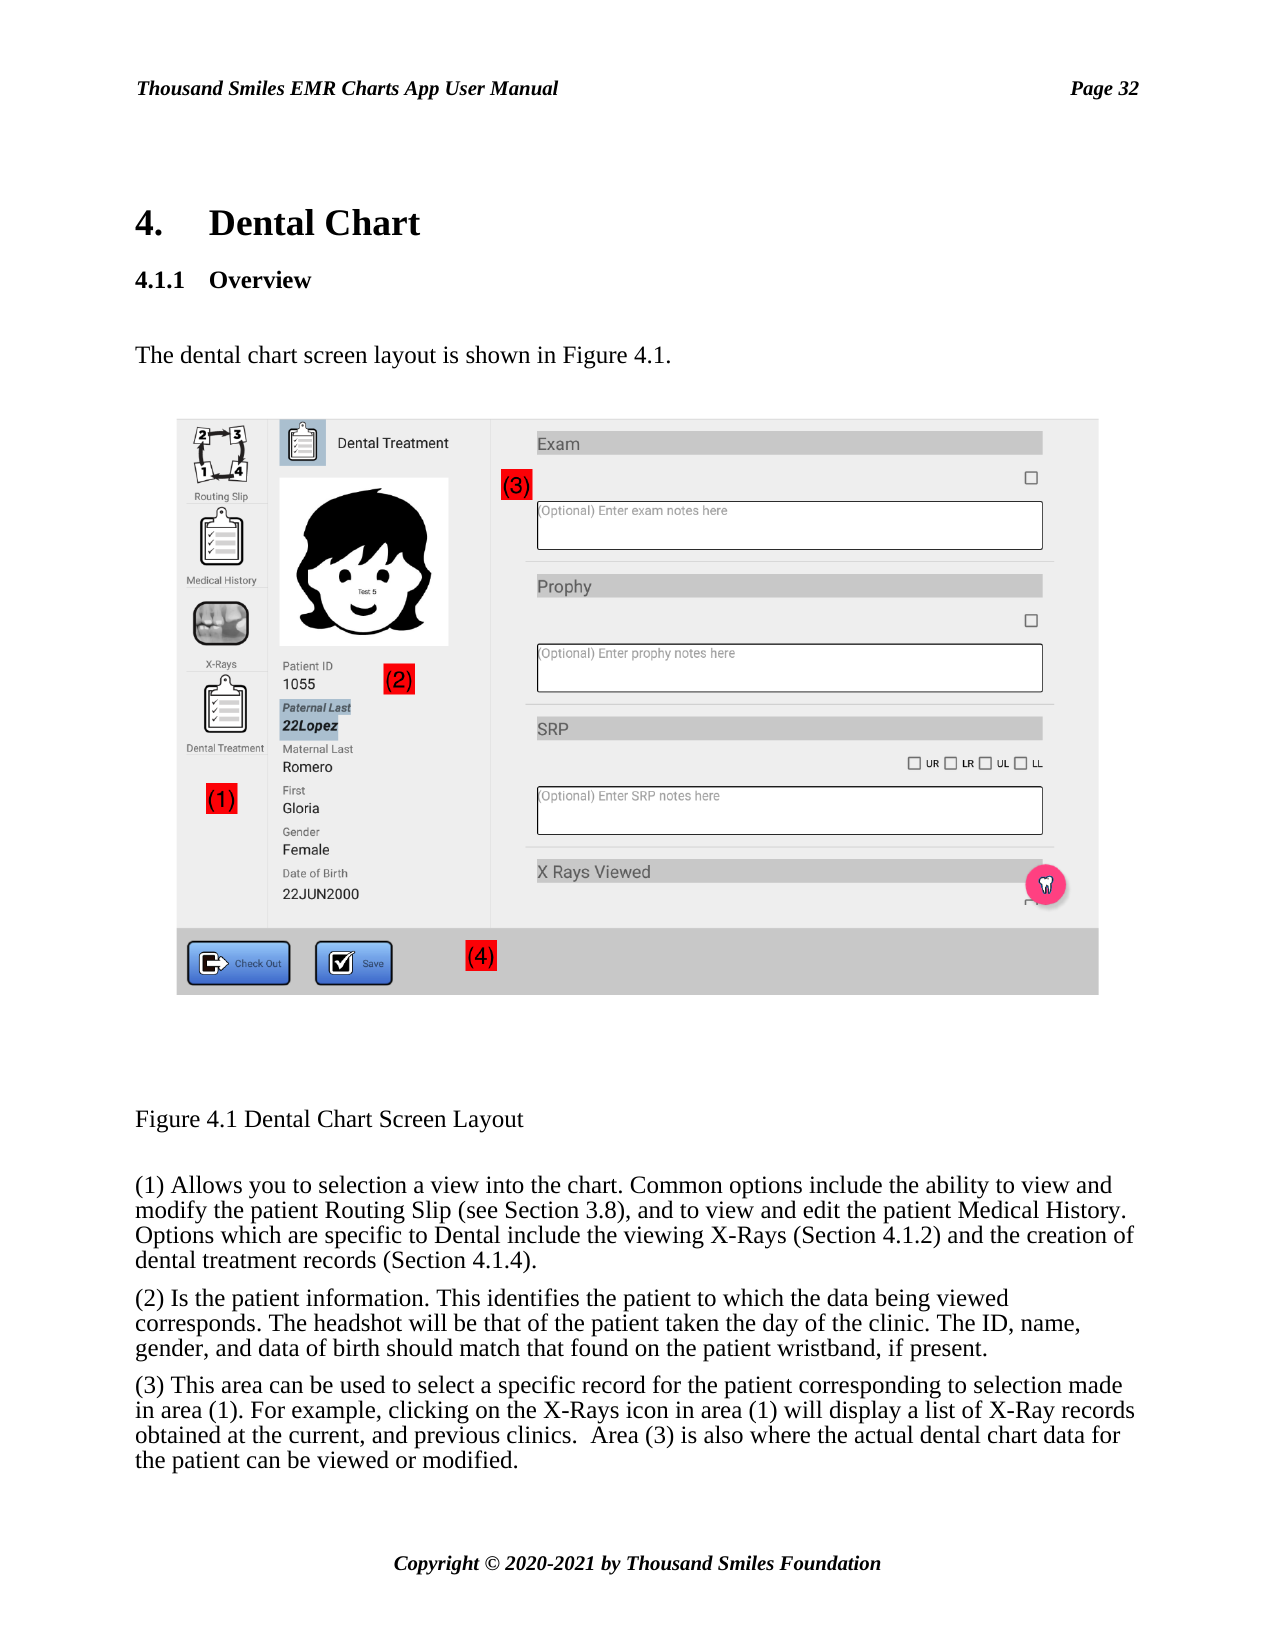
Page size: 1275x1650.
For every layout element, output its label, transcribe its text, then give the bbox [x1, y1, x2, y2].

picture [176, 418, 1099, 995]
text (3) This area can be used to select a specific record for the patient corresponding to selection made in area (1). For example, clicking on the X-Rays icon in area (1) will display a list of X-Ray records obtained at the current, and previous clinics. Area (3) is also where the actual dental chart data for the patient can be viewed or modified. [135, 1374, 1140, 1474]
subtitle Dental Chart [135, 200, 1140, 243]
text Figure 4.1 Dental Chart Screen Layout [135, 1107, 1140, 1132]
text (1) Allows you to selection a view into the chart. Common options include the ability to view and modify the patient Routing Slip (see Section 3.8), and to view and edit the patient Medical History. Options which are specific to Dental include the viewing X-Rays (Section 4.1.2) and the creation of dental treatment records (Section 4.1.4). [135, 1174, 1140, 1274]
text The dental chart screen layout is shown in Figure 4.1. [135, 343, 1140, 368]
subtitle Overview [135, 268, 1140, 293]
text (2) Is the patient information. This identifies the patient to which the data being viewed corresponds. The headshot will be that of the patient taken the day of the clinic. The ID, name, gender, and data of birth should match that found on the patient wristband, if present. [135, 1286, 1140, 1361]
